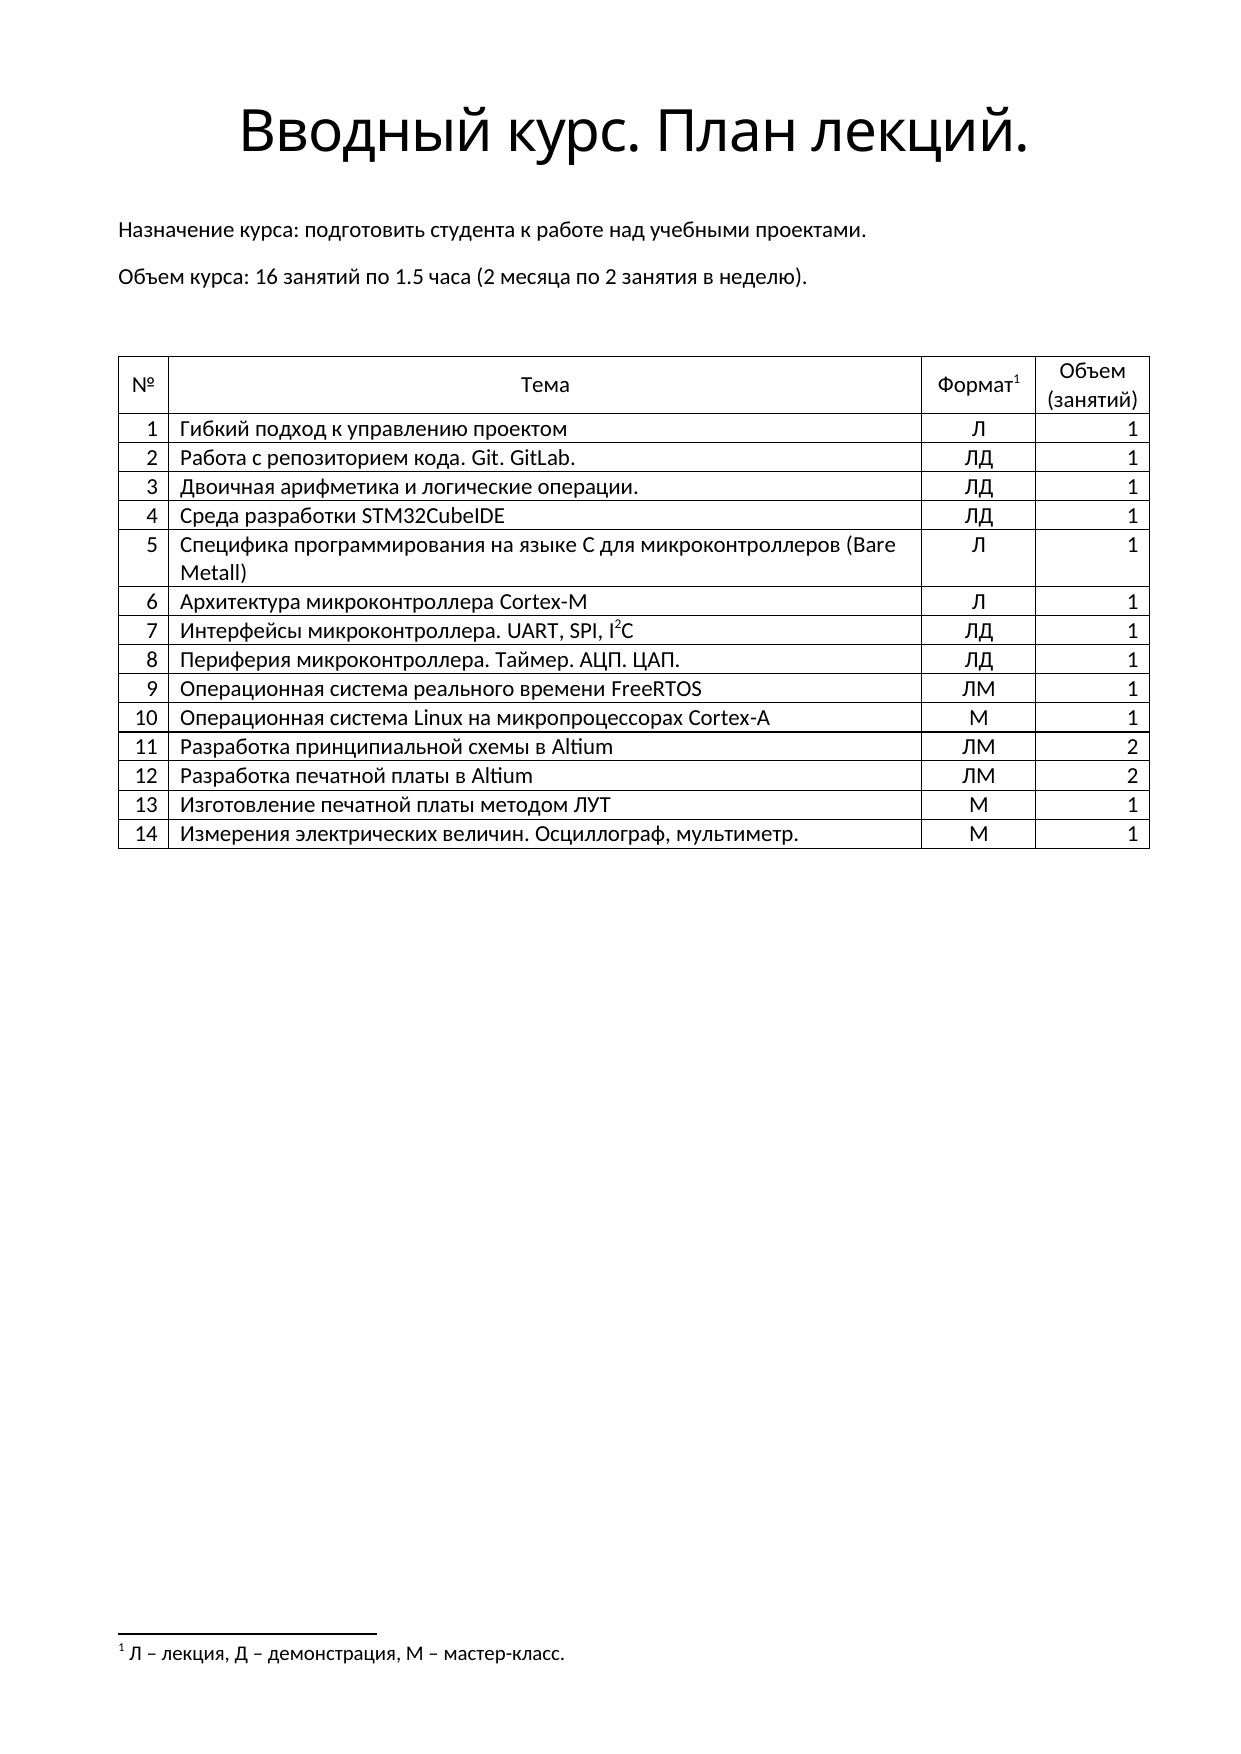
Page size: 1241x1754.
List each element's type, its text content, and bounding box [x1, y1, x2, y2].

table_cell 5 [119, 530, 168, 586]
table_cell 8 [119, 645, 168, 673]
table_cell ЛД [922, 616, 1035, 644]
table_cell ЛД [922, 501, 1035, 529]
table_cell 1 [1036, 587, 1149, 615]
table_cell 9 [119, 674, 168, 702]
table_cell 2 [119, 443, 168, 471]
table_header Объем (занятий) [1036, 357, 1149, 413]
text Объем курса: 16 занятий по 1.5 часа (2 месяца по 2 занятия в неделю). [118, 262, 1152, 290]
table_cell 7 [119, 616, 168, 644]
table_cell Гибкий подход к управлению проектом [169, 414, 921, 442]
table_cell ЛМ [922, 674, 1035, 702]
table_header № [119, 357, 168, 413]
table_cell М [922, 820, 1035, 848]
table_cell 1 [1036, 501, 1149, 529]
table_cell 1 [1036, 645, 1149, 673]
table_cell 12 [119, 761, 168, 789]
table_cell 6 [119, 587, 168, 615]
table_cell М [922, 791, 1035, 818]
table_cell Разработка печатной платы в Altium [169, 761, 921, 789]
table_cell ЛД [922, 472, 1035, 500]
table_cell 1 [1036, 791, 1149, 818]
table_cell Интерфейсы микроконтроллера. UART, SPI, I2C [169, 616, 921, 644]
table_cell Операционная система Linux на микропроцессорах Cortex-A [169, 703, 921, 731]
table_cell ЛД [922, 443, 1035, 471]
table_cell 13 [119, 791, 168, 818]
table_cell 1 [119, 414, 168, 442]
table_cell 1 [1036, 703, 1149, 731]
table_cell 11 [119, 733, 168, 760]
table_cell М [922, 703, 1035, 731]
table_cell 1 [1036, 820, 1149, 848]
table_cell ЛД [922, 645, 1035, 673]
table_cell 1 [1036, 674, 1149, 702]
table_cell Специфика программирования на языке C для микроконтроллеров (Bare Metall) [169, 530, 921, 586]
table_cell 4 [119, 501, 168, 529]
table_cell Операционная система реального времени FreeRTOS [169, 674, 921, 702]
table_cell Измерения электрических величин. Осциллограф, мультиметр. [169, 820, 921, 848]
table_cell Л [922, 414, 1035, 442]
text Назначение курса: подготовить студента к работе над учебными проектами. [118, 215, 1152, 243]
table_cell Работа с репозиторием кода. Git. GitLab. [169, 443, 921, 471]
table_cell 2 [1036, 733, 1149, 760]
table_cell Л [922, 587, 1035, 615]
table_cell Разработка принципиальной схемы в Altium [169, 733, 921, 760]
table_cell 1 [1036, 414, 1149, 442]
table_cell 1 [1036, 616, 1149, 644]
table_cell Л [922, 530, 1035, 586]
table_cell Среда разработки STM32CubeIDE [169, 501, 921, 529]
table_cell Изготовление печатной платы методом ЛУТ [169, 791, 921, 818]
table_cell ЛМ [922, 733, 1035, 760]
table_cell 10 [119, 703, 168, 731]
table_cell Архитектура микроконтроллера Cortex-M [169, 587, 921, 615]
table_cell 1 [1036, 443, 1149, 471]
table_cell 3 [119, 472, 168, 500]
table_cell 1 [1036, 530, 1149, 586]
title Вводный курс. План лекций. [118, 89, 1152, 168]
table_header Тема [169, 357, 921, 413]
table_cell ЛМ [922, 761, 1035, 789]
table_header Формат [922, 357, 1035, 413]
table_cell Двоичная арифметика и логические операции. [169, 472, 921, 500]
table_cell 2 [1036, 761, 1149, 789]
table_cell 14 [119, 820, 168, 848]
table_cell 1 [1036, 472, 1149, 500]
table_cell Периферия микроконтроллера. Таймер. АЦП. ЦАП. [169, 645, 921, 673]
